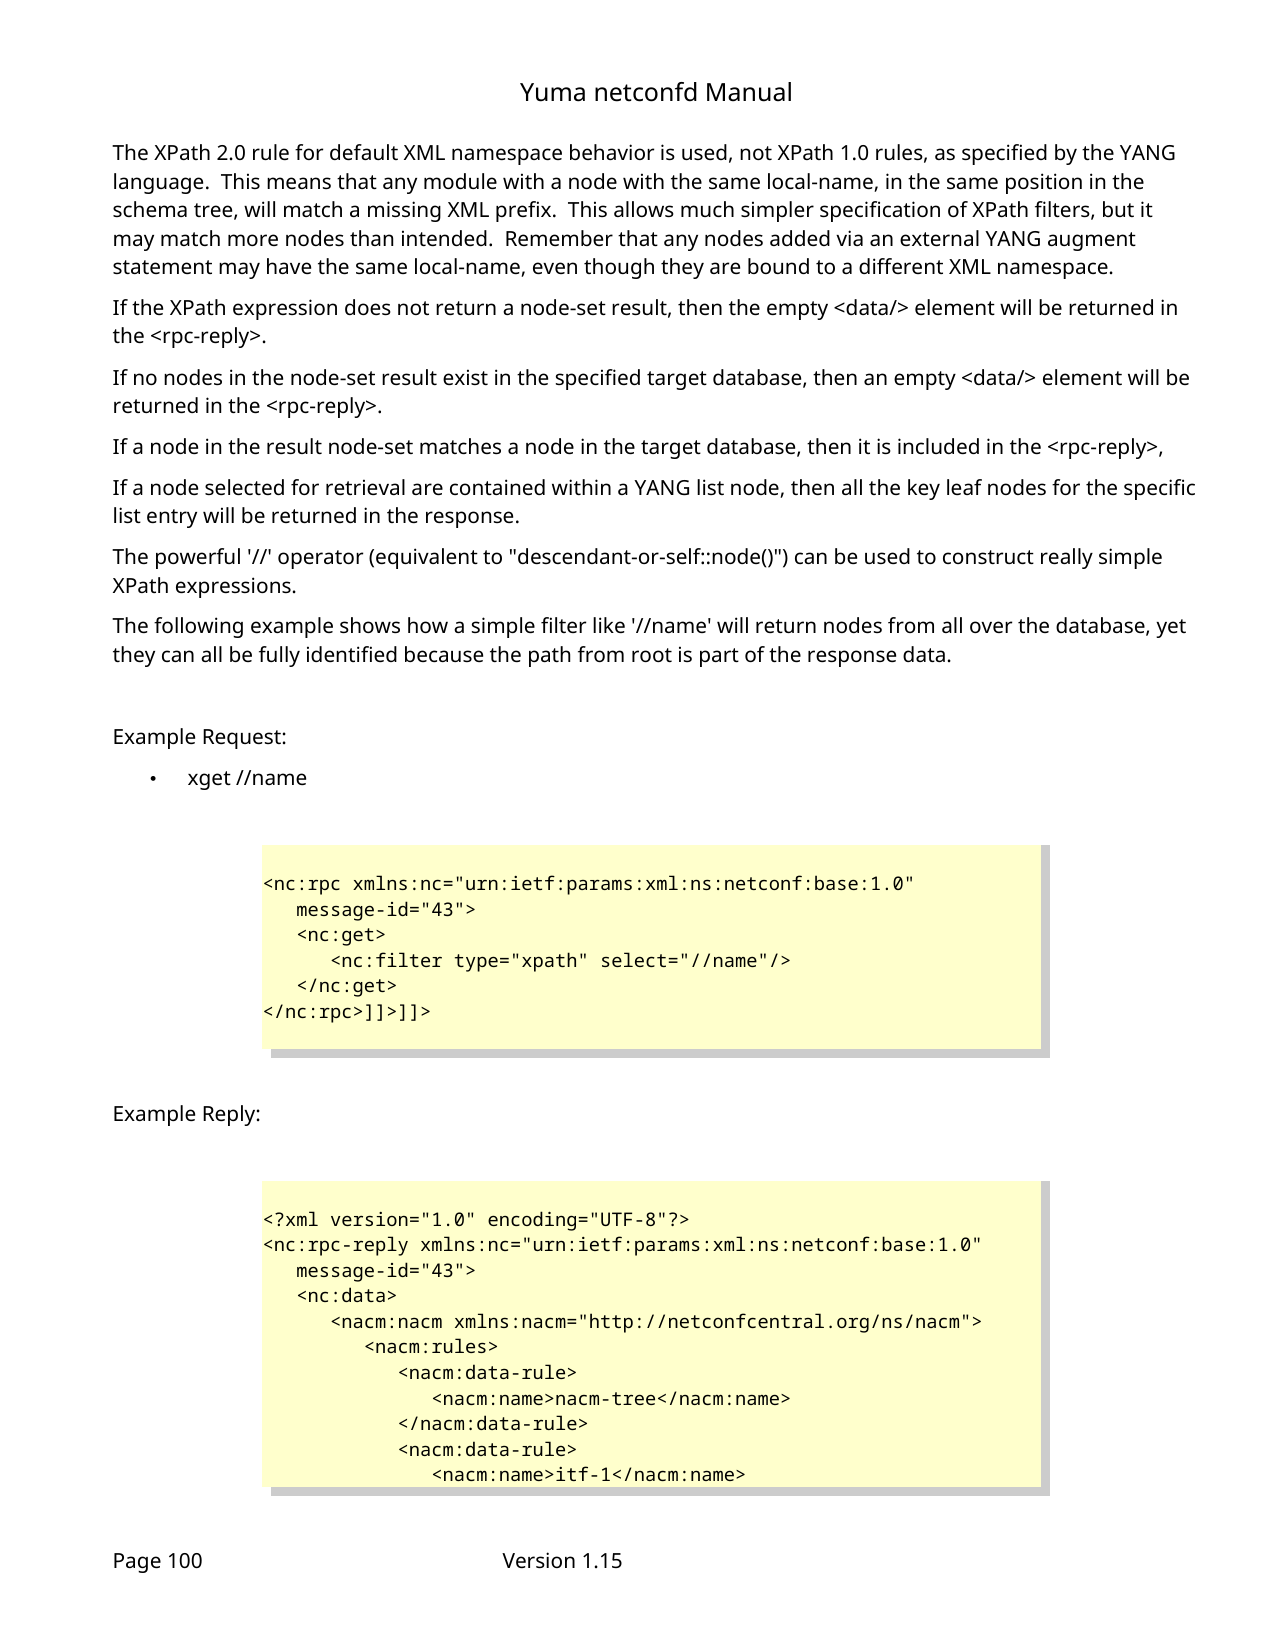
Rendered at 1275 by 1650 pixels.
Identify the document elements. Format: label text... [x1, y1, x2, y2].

text <nacm:data-rule> [262, 1436, 1041, 1461]
text message-id="43"> [262, 1257, 1041, 1283]
text If no nodes in the node-set result exist in the specified target database, then an empty <data/> element will be returned in the <rpc-reply>. [112, 363, 1200, 419]
text Example Request: [112, 722, 1200, 750]
text <nc:data> [262, 1283, 1041, 1308]
text message-id="43"> [262, 896, 1041, 921]
list xget //name [150, 763, 1200, 791]
text </nacm:data-rule> [262, 1410, 1041, 1436]
text <nacm:nacm xmlns:nacm="http://netconfcentral.org/ns/nacm"> [262, 1308, 1041, 1334]
text <nc:filter type="xpath" select="//name"/> [262, 947, 1041, 972]
text </nc:get> [262, 972, 1041, 998]
text <nacm:name>nacm-tree</nacm:name> [262, 1385, 1041, 1410]
text The XPath 2.0 rule for default XML namespace behavior is used, not XPath 1.0 rules, as specified by the YANG language. This means that any module with a node with the same local-name, in the same position in the schema tree, will match a missing XML prefix. This allows much simpler specification of XPath filters, but it may match more nodes than intended. Remember that any nodes added via an external YANG augment statement may have the same local-name, even though they are bound to a different XML namespace. [112, 138, 1200, 281]
text <nacm:rules> [262, 1334, 1041, 1359]
text The powerful '//' operator (equivalent to "descendant-or-self::node()") can be used to construct really simple XPath expressions. [112, 542, 1200, 599]
text <nc:get> [262, 921, 1041, 947]
text Example Reply: [112, 1099, 1200, 1127]
text <?xml version="1.0" encoding="UTF-8"?> [262, 1206, 1041, 1232]
text If a node selected for retrieval are contained within a YANG list node, then all the key leaf nodes for the specific list entry will be returned in the response. [112, 473, 1200, 530]
text <nacm:name>itf-1</nacm:name> [262, 1461, 1041, 1487]
text <nc:rpc-reply xmlns:nc="urn:ietf:params:xml:ns:netconf:base:1.0" [262, 1232, 1041, 1257]
text </nc:rpc>]]>]]> [262, 998, 1041, 1023]
text <nacm:data-rule> [262, 1359, 1041, 1385]
text If a node in the result node-set matches a node in the target database, then it is included in the <rpc-reply>, [112, 432, 1200, 460]
text The following example shows how a simple filter like '//name' will return nodes from all over the database, yet they can all be fully identified because the path from root is part of the response data. [112, 612, 1200, 668]
text If the XPath expression does not return a node-set result, then the empty <data/> element will be returned in the <rpc-reply>. [112, 293, 1200, 350]
text <nc:rpc xmlns:nc="urn:ietf:params:xml:ns:netconf:base:1.0" [262, 870, 1041, 896]
